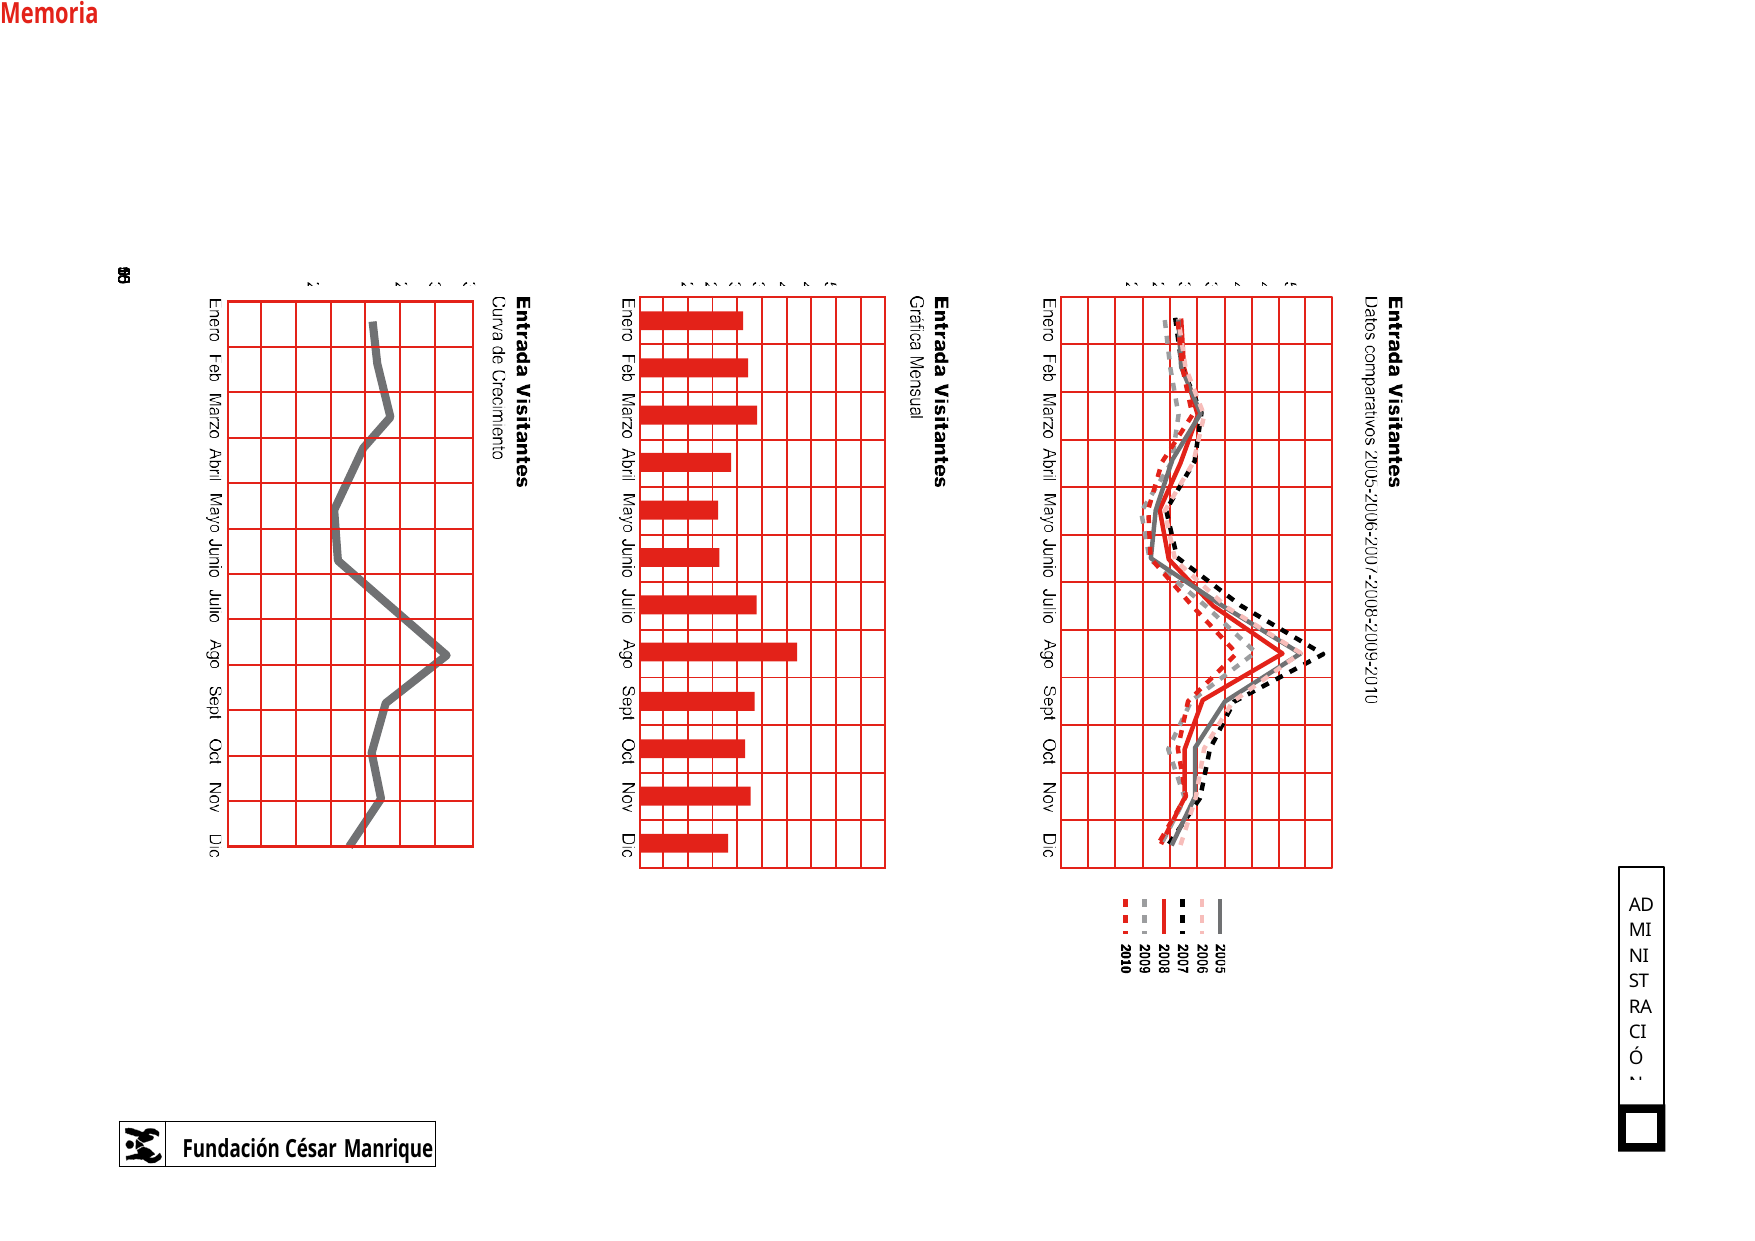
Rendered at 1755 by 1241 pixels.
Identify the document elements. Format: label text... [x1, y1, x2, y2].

table_cell [366, 393, 385, 437]
table_cell [332, 348, 364, 391]
table_cell [297, 802, 330, 845]
text Memoria 2010 [0, 0, 150, 29]
table_cell [436, 530, 472, 573]
table_cell [401, 622, 434, 664]
table_cell [366, 802, 373, 812]
table_cell [262, 393, 295, 437]
table_cell [297, 484, 330, 527]
table_cell [229, 439, 260, 482]
table_cell [229, 484, 260, 527]
table_cell [332, 620, 364, 664]
table_cell [401, 439, 434, 482]
table_cell [332, 484, 341, 502]
table_header Fundación César Manrique [166, 1122, 435, 1166]
table_cell [377, 711, 399, 754]
table_cell [332, 802, 364, 845]
table_cell [401, 757, 434, 800]
table_cell [353, 459, 364, 482]
table_cell [436, 802, 472, 845]
table_cell [297, 620, 330, 664]
table_cell [436, 620, 472, 664]
table_cell [297, 575, 330, 618]
table_cell [332, 575, 364, 618]
table_cell [297, 666, 330, 709]
table_header [401, 303, 434, 346]
table_cell [366, 439, 399, 482]
table_cell [436, 757, 472, 800]
table_cell [262, 439, 295, 482]
table_cell [436, 575, 472, 618]
table_cell [297, 757, 330, 800]
table_cell [262, 620, 295, 664]
table_cell [401, 348, 434, 391]
table_cell [332, 550, 344, 573]
table_cell [332, 666, 364, 709]
table_cell [436, 484, 472, 527]
table_cell [332, 711, 364, 754]
table_cell [229, 757, 260, 800]
table_cell [332, 439, 364, 482]
table_cell [436, 711, 472, 754]
table_cell [401, 575, 434, 618]
table_header [436, 303, 472, 346]
table_cell [340, 530, 364, 573]
table_cell [262, 348, 295, 391]
table_cell [366, 666, 399, 709]
table_cell [436, 393, 472, 437]
table_cell [366, 575, 399, 607]
table_cell [339, 484, 364, 527]
table_header [332, 303, 364, 346]
table_cell [262, 711, 295, 754]
table_cell [377, 757, 399, 800]
table_cell [297, 711, 330, 754]
table_cell [414, 620, 434, 638]
table_cell [366, 802, 399, 845]
text ADMINISTRACIÓN [1628, 891, 1657, 1079]
table_cell [380, 348, 399, 391]
table_cell [366, 484, 399, 527]
table_cell [297, 439, 330, 482]
table_cell [332, 393, 364, 437]
table_header [120, 1122, 165, 1166]
table_cell [229, 620, 260, 664]
table_cell [366, 592, 396, 618]
table_cell [436, 348, 472, 391]
table_header [366, 303, 399, 346]
table_cell [229, 393, 260, 437]
table_cell [229, 802, 260, 845]
table_cell [401, 711, 434, 754]
table_cell [262, 666, 295, 709]
table_cell [297, 348, 330, 391]
table_cell [436, 666, 472, 709]
table_cell [366, 530, 399, 573]
table_cell [389, 699, 399, 709]
table_cell [401, 666, 425, 685]
table_cell [366, 348, 379, 391]
table_cell [332, 757, 364, 800]
table_cell [229, 348, 260, 391]
table_header [297, 303, 330, 346]
table_cell [229, 711, 260, 754]
table_cell [262, 757, 295, 800]
table_cell [401, 530, 434, 573]
table_cell [366, 757, 376, 800]
table_cell [297, 530, 330, 573]
table_cell [229, 666, 260, 709]
table_header [262, 303, 295, 346]
table_cell [262, 484, 295, 527]
table_cell [356, 834, 364, 845]
table_cell [401, 802, 434, 845]
table_cell [229, 575, 260, 618]
table_cell [229, 530, 260, 573]
table_cell [436, 439, 472, 482]
table_cell [262, 530, 295, 573]
table_cell [297, 393, 330, 437]
table_cell [366, 711, 378, 754]
table_cell [380, 393, 399, 437]
table_cell [262, 802, 295, 845]
table_cell [401, 484, 434, 527]
table_header [229, 303, 260, 346]
table_cell [262, 575, 295, 618]
text 79 [1628, 1115, 1657, 1141]
table_cell [401, 393, 434, 437]
table_cell [366, 620, 399, 664]
table_cell [401, 672, 434, 709]
